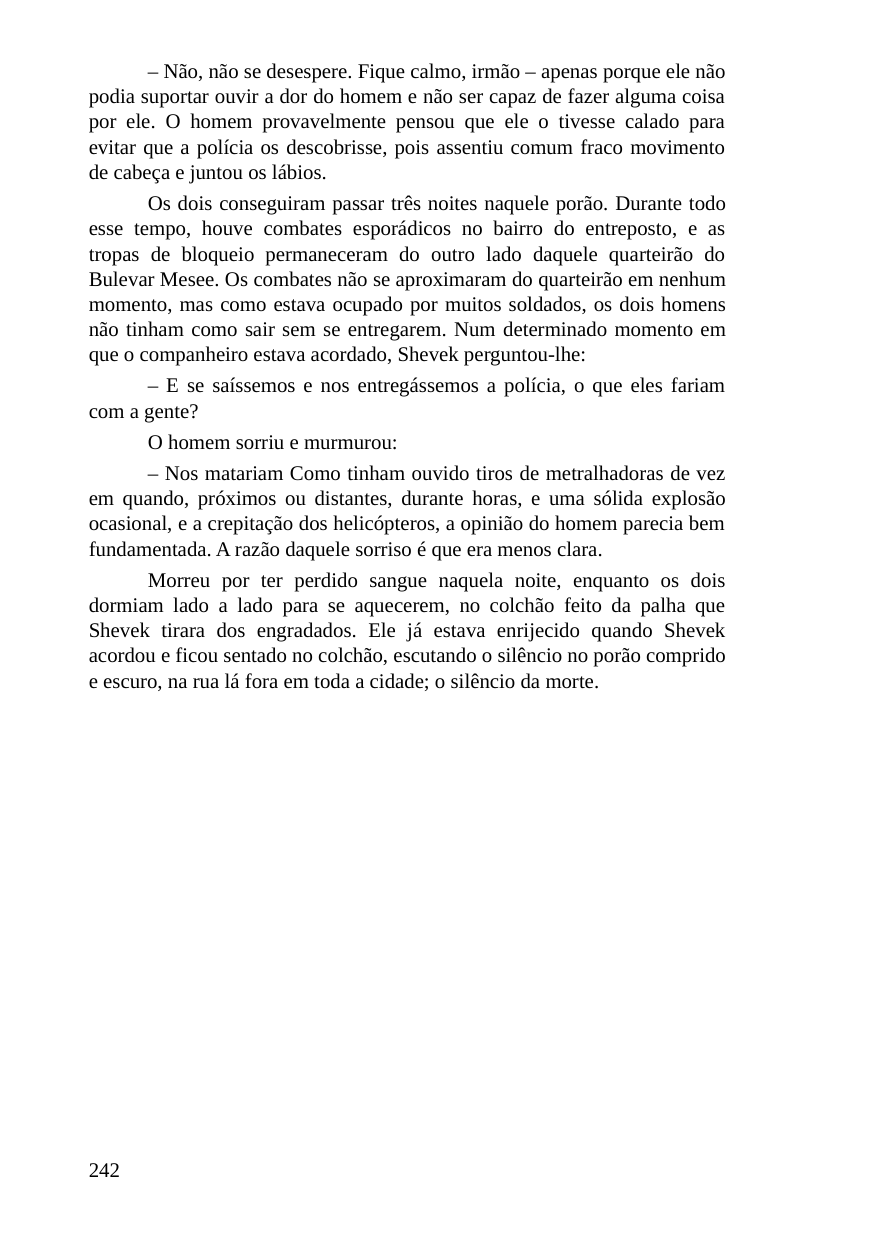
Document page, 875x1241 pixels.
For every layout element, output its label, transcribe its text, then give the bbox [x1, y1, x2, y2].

text – Não, não se desespere. Fique calmo, irmão – apenas porque ele não podia suportar ouvir a dor do homem e não ser capaz de fazer alguma coisa por ele. O homem provavelmente pensou que ele o tivesse calado para evitar que a polícia os descobrisse, pois assentiu comum fraco movimento de cabeça e juntou os lábios. [88, 59, 726, 184]
text Morreu por ter perdido sangue naquela noite, enquanto os dois dormiam lado a lado para se aquecerem, no colchão feito da palha que Shevek tirara dos engradados. Ele já estava enrijecido quando Shevek acordou e ficou sentado no colchão, escutando o silêncio no porão comprido e escuro, na rua lá fora em toda a cidade; o silêncio da morte. [88, 568, 726, 693]
text O homem sorriu e murmurou: [88, 430, 726, 454]
text – E se saíssemos e nos entregássemos a polícia, o que eles fariam com a gente? [88, 373, 726, 423]
text Os dois conseguiram passar três noites naquele porão. Durante todo esse tempo, houve combates esporádicos no bairro do entreposto, e as tropas de bloqueio permaneceram do outro lado daquele quarteirão do Bulevar Mesee. Os combates não se aproximaram do quarteirão em nenhum momento, mas como estava ocupado por muitos soldados, os dois homens não tinham como sair sem se entregarem. Num determinado momento em que o companheiro estava acordado, Shevek perguntou-lhe: [88, 191, 726, 366]
text – Nos matariam Como tinham ouvido tiros de metralhadoras de vez em quando, próximos ou distantes, durante horas, e uma sólida explosão ocasional, e a crepitação dos helicópteros, a opinião do homem parecia bem fundamentada. A razão daquele sorriso é que era menos clara. [88, 461, 726, 561]
